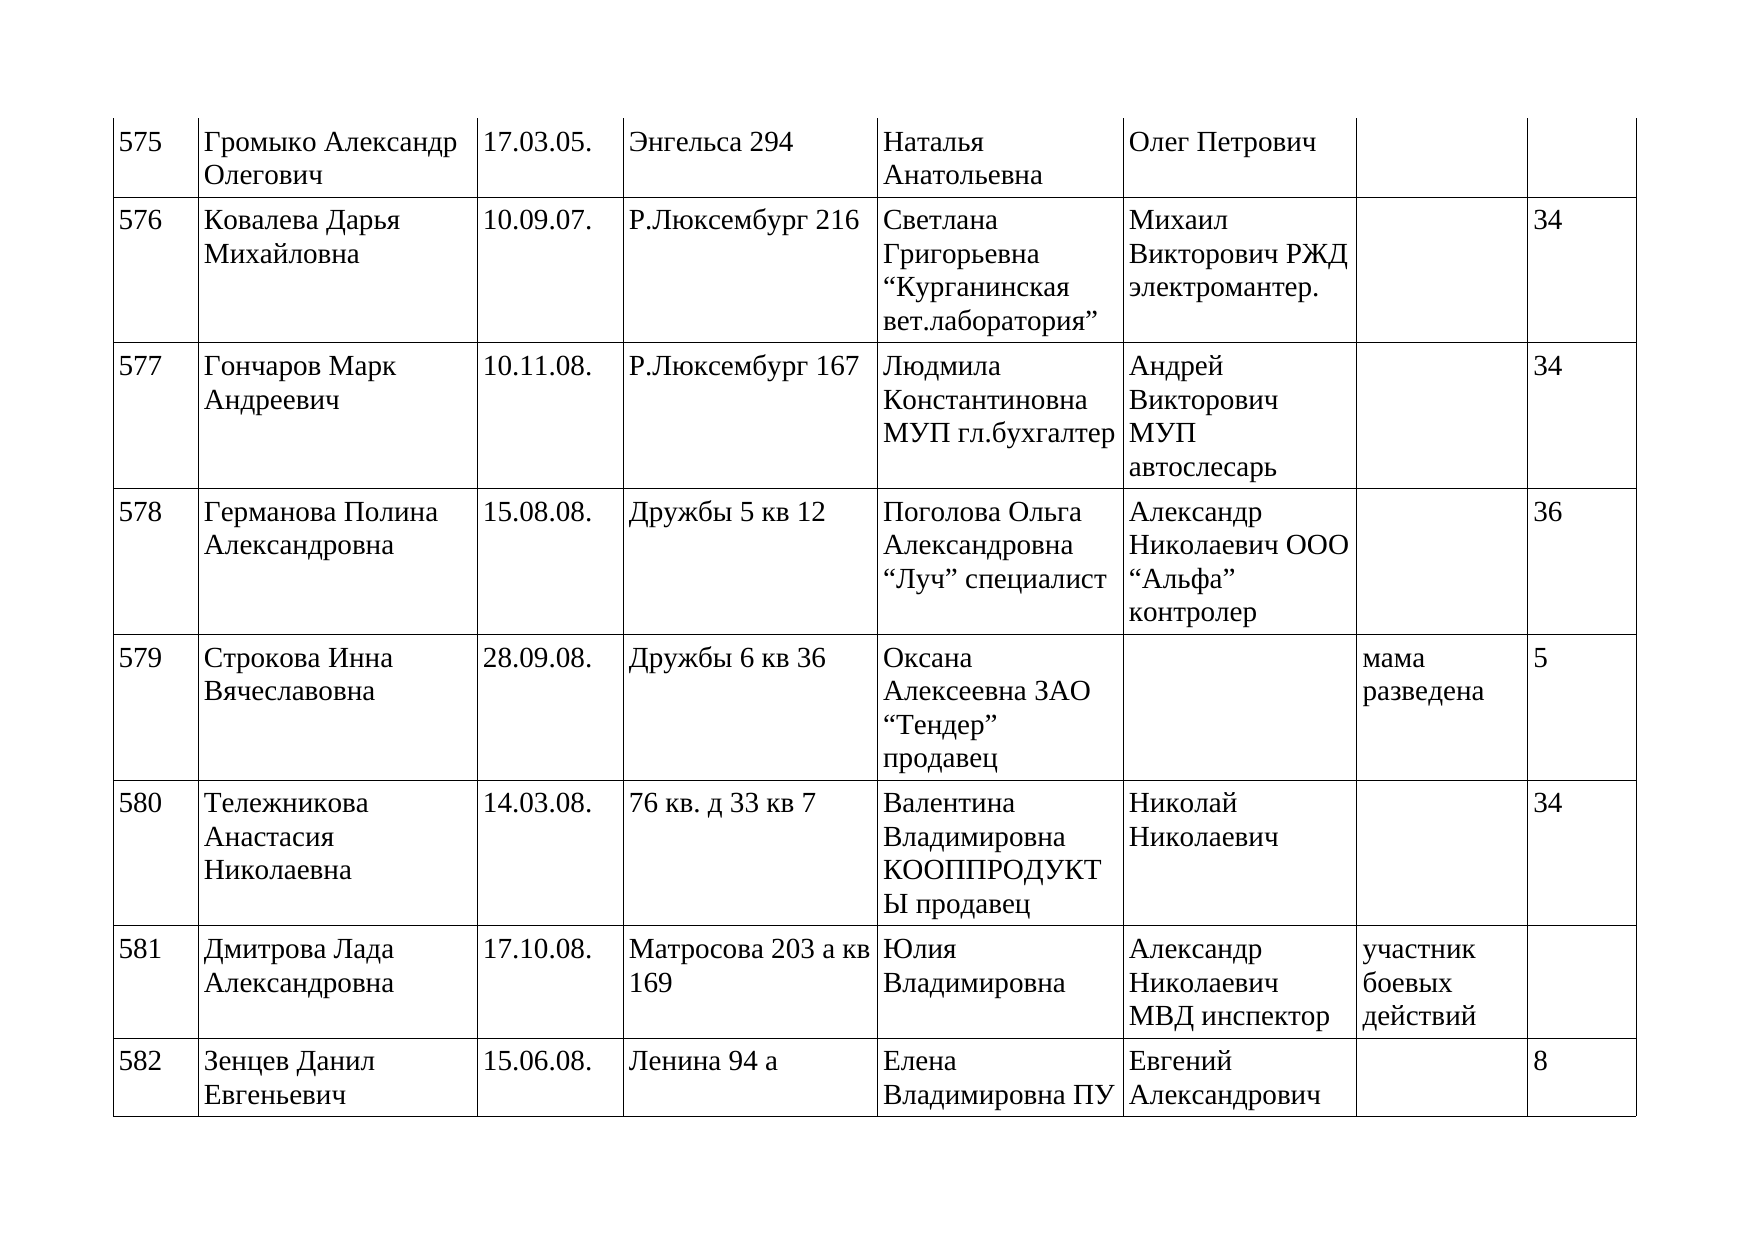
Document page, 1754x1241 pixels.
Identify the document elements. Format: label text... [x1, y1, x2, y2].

table_cell [1357, 489, 1527, 634]
table_cell Оксана Алексеевна ЗАО “Тендер” продавец [878, 635, 1123, 780]
table_cell Громыко Александр Олегович [199, 118, 477, 197]
table_cell Валентина Владимировна КООППРОДУКТЫ продавец [878, 781, 1123, 925]
table_cell 76 кв. д 33 кв 7 [624, 781, 877, 925]
table_cell [1357, 343, 1527, 488]
table_cell 15.06.08. [478, 1039, 623, 1116]
table_cell 17.03.05. [478, 118, 623, 197]
table_cell участник боевых действий [1357, 926, 1527, 1038]
table_cell Олег Петрович [1124, 118, 1356, 197]
table_cell 34 [1528, 198, 1636, 342]
table_cell 577 [114, 343, 198, 488]
table_cell Николай Николаевич [1124, 781, 1356, 925]
table_cell [1357, 1039, 1527, 1116]
table_cell Дружбы 5 кв 12 [624, 489, 877, 634]
table_cell Матросова 203 а кв 169 [624, 926, 877, 1038]
table_cell [1528, 926, 1636, 1038]
table_cell 36 [1528, 489, 1636, 634]
table_cell 17.10.08. [478, 926, 623, 1038]
table_cell [1528, 118, 1636, 197]
table_cell Энгельса 294 [624, 118, 877, 197]
table_cell 579 [114, 635, 198, 780]
table_cell Людмила Константиновна МУП гл.бухгалтер [878, 343, 1123, 488]
table_cell Тележникова Анастасия Николаевна [199, 781, 477, 925]
table_cell 28.09.08. [478, 635, 623, 780]
table_cell Юлия Владимировна [878, 926, 1123, 1038]
table_cell Наталья Анатольевна [878, 118, 1123, 197]
table_cell 15.08.08. [478, 489, 623, 634]
table_cell 580 [114, 781, 198, 925]
table_cell Ковалева Дарья Михайловна [199, 198, 477, 342]
table_cell Германова Полина Александровна [199, 489, 477, 634]
table_cell [1357, 118, 1527, 197]
table_cell Евгений Александрович [1124, 1039, 1356, 1116]
table_cell Дмитрова Лада Александровна [199, 926, 477, 1038]
table_cell 581 [114, 926, 198, 1038]
table_cell 582 [114, 1039, 198, 1116]
table_cell 14.03.08. [478, 781, 623, 925]
table_cell [1357, 198, 1527, 342]
table_cell Ленина 94 а [624, 1039, 877, 1116]
table_cell 10.09.07. [478, 198, 623, 342]
table_cell мама разведена [1357, 635, 1527, 780]
table_cell [1357, 781, 1527, 925]
table_cell Р.Люксембург 167 [624, 343, 877, 488]
table_cell 34 [1528, 781, 1636, 925]
table_cell 575 [114, 118, 198, 197]
table_cell Зенцев Данил Евгеньевич [199, 1039, 477, 1116]
table_cell Р.Люксембург 216 [624, 198, 877, 342]
table_cell Александр Николаевич ООО “Альфа” контролер [1124, 489, 1356, 634]
table_cell Поголова Ольга Александровна “Луч” специалист [878, 489, 1123, 634]
table_cell Светлана Григорьевна “Курганинская вет.лаборатория” [878, 198, 1123, 342]
table_cell Елена Владимировна ПУ [878, 1039, 1123, 1116]
table_cell 8 [1528, 1039, 1636, 1116]
table_cell [1124, 635, 1356, 780]
table_cell 576 [114, 198, 198, 342]
table_cell Андрей Викторович МУП автослесарь [1124, 343, 1356, 488]
table_cell Михаил Викторович РЖД электромантер. [1124, 198, 1356, 342]
table_cell Строкова Инна Вячеславовна [199, 635, 477, 780]
table_cell 10.11.08. [478, 343, 623, 488]
table_cell Дружбы 6 кв 36 [624, 635, 877, 780]
table_cell Александр Николаевич МВД инспектор [1124, 926, 1356, 1038]
table_cell 34 [1528, 343, 1636, 488]
table_cell 578 [114, 489, 198, 634]
table_cell 5 [1528, 635, 1636, 780]
table_cell Гончаров Марк Андреевич [199, 343, 477, 488]
